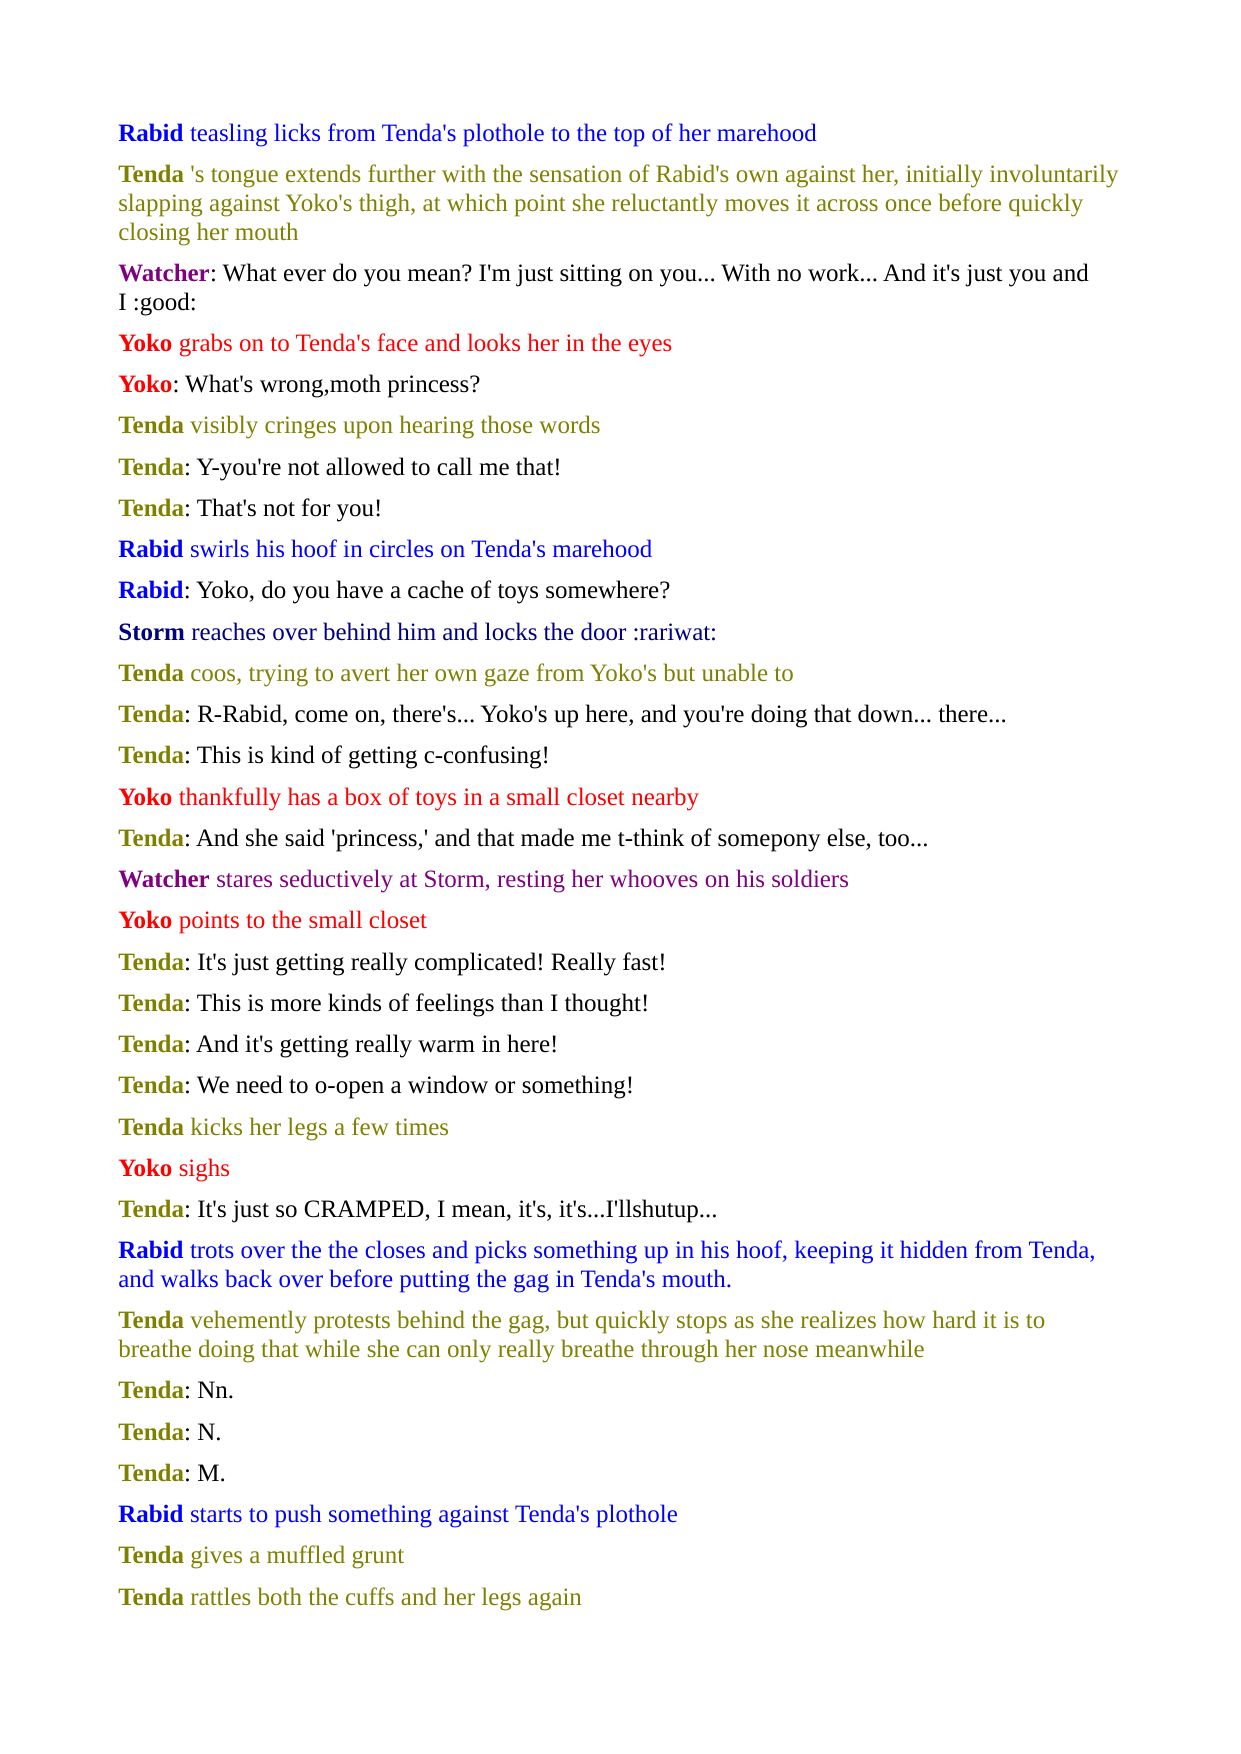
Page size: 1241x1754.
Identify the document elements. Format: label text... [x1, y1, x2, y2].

text Yoko sighs [118, 1153, 1122, 1182]
text Tenda: Nn. [118, 1376, 1122, 1404]
text Tenda: This is kind of getting c-confusing! [118, 741, 1122, 769]
text Tenda: And she said 'princess,' and that made me t-think of somepony else, too... [118, 823, 1122, 852]
text Tenda: This is more kinds of feelings than I thought! [118, 988, 1122, 1017]
text Rabid: Yoko, do you have a cache of toys somewhere? [118, 576, 1122, 604]
text Tenda: And it's getting really warm in here! [118, 1029, 1122, 1058]
text Rabid trots over the the closes and picks something up in his hoof, keeping it hidden from Tenda, and walks back over before putting the gag in Tenda's mouth. [118, 1236, 1122, 1293]
text Tenda: That's not for you! [118, 493, 1122, 522]
text Tenda: It's just getting really complicated! Really fast! [118, 947, 1122, 976]
text Tenda: Y-you're not allowed to call me that! [118, 452, 1122, 481]
text Tenda: N. [118, 1417, 1122, 1446]
text Rabid swirls his hoof in circles on Tenda's marehood [118, 534, 1122, 563]
text Watcher: What ever do you mean? I'm just sitting on you... With no work... And it's just you and I :good: [118, 258, 1122, 316]
text Tenda: It's just so CRAMPED, I mean, it's, it's...I'llshutup... [118, 1194, 1122, 1223]
text Yoko grabs on to Tenda's face and looks her in the eyes [118, 328, 1122, 357]
text Tenda visibly cringes upon hearing those words [118, 411, 1122, 439]
text Tenda rattles both the cuffs and her legs again [118, 1582, 1122, 1611]
text Tenda: We need to o-open a window or something! [118, 1071, 1122, 1099]
text Tenda coos, trying to avert her own gaze from Yoko's but unable to [118, 658, 1122, 687]
text Tenda kicks her legs a few times [118, 1112, 1122, 1141]
text Yoko thankfully has a box of toys in a small closet nearby [118, 782, 1122, 811]
text Yoko: What's wrong,moth princess? [118, 369, 1122, 398]
text Rabid teasling licks from Tenda's plothole to the top of her marehood [118, 118, 1122, 147]
text Storm reaches over behind him and locks the door :rariwat: [118, 617, 1122, 646]
text Tenda: R-Rabid, come on, there's... Yoko's up here, and you're doing that down... there... [118, 699, 1122, 728]
text Yoko points to the small closet [118, 906, 1122, 934]
text Tenda: M. [118, 1458, 1122, 1487]
text Rabid starts to push something against Tenda's plothole [118, 1499, 1122, 1528]
text Tenda gives a muffled grunt [118, 1541, 1122, 1569]
text Watcher stares seductively at Storm, resting her whooves on his soldiers [118, 864, 1122, 893]
text Tenda 's tongue extends further with the sensation of Rabid's own against her, initially involuntarily slapping against Yoko's thigh, at which point she reluctantly moves it across once before quickly closing her mouth [118, 159, 1122, 246]
text Tenda vehemently protests behind the gag, but quickly stops as she realizes how hard it is to breathe doing that while she can only really breathe through her nose meanwhile [118, 1306, 1122, 1363]
